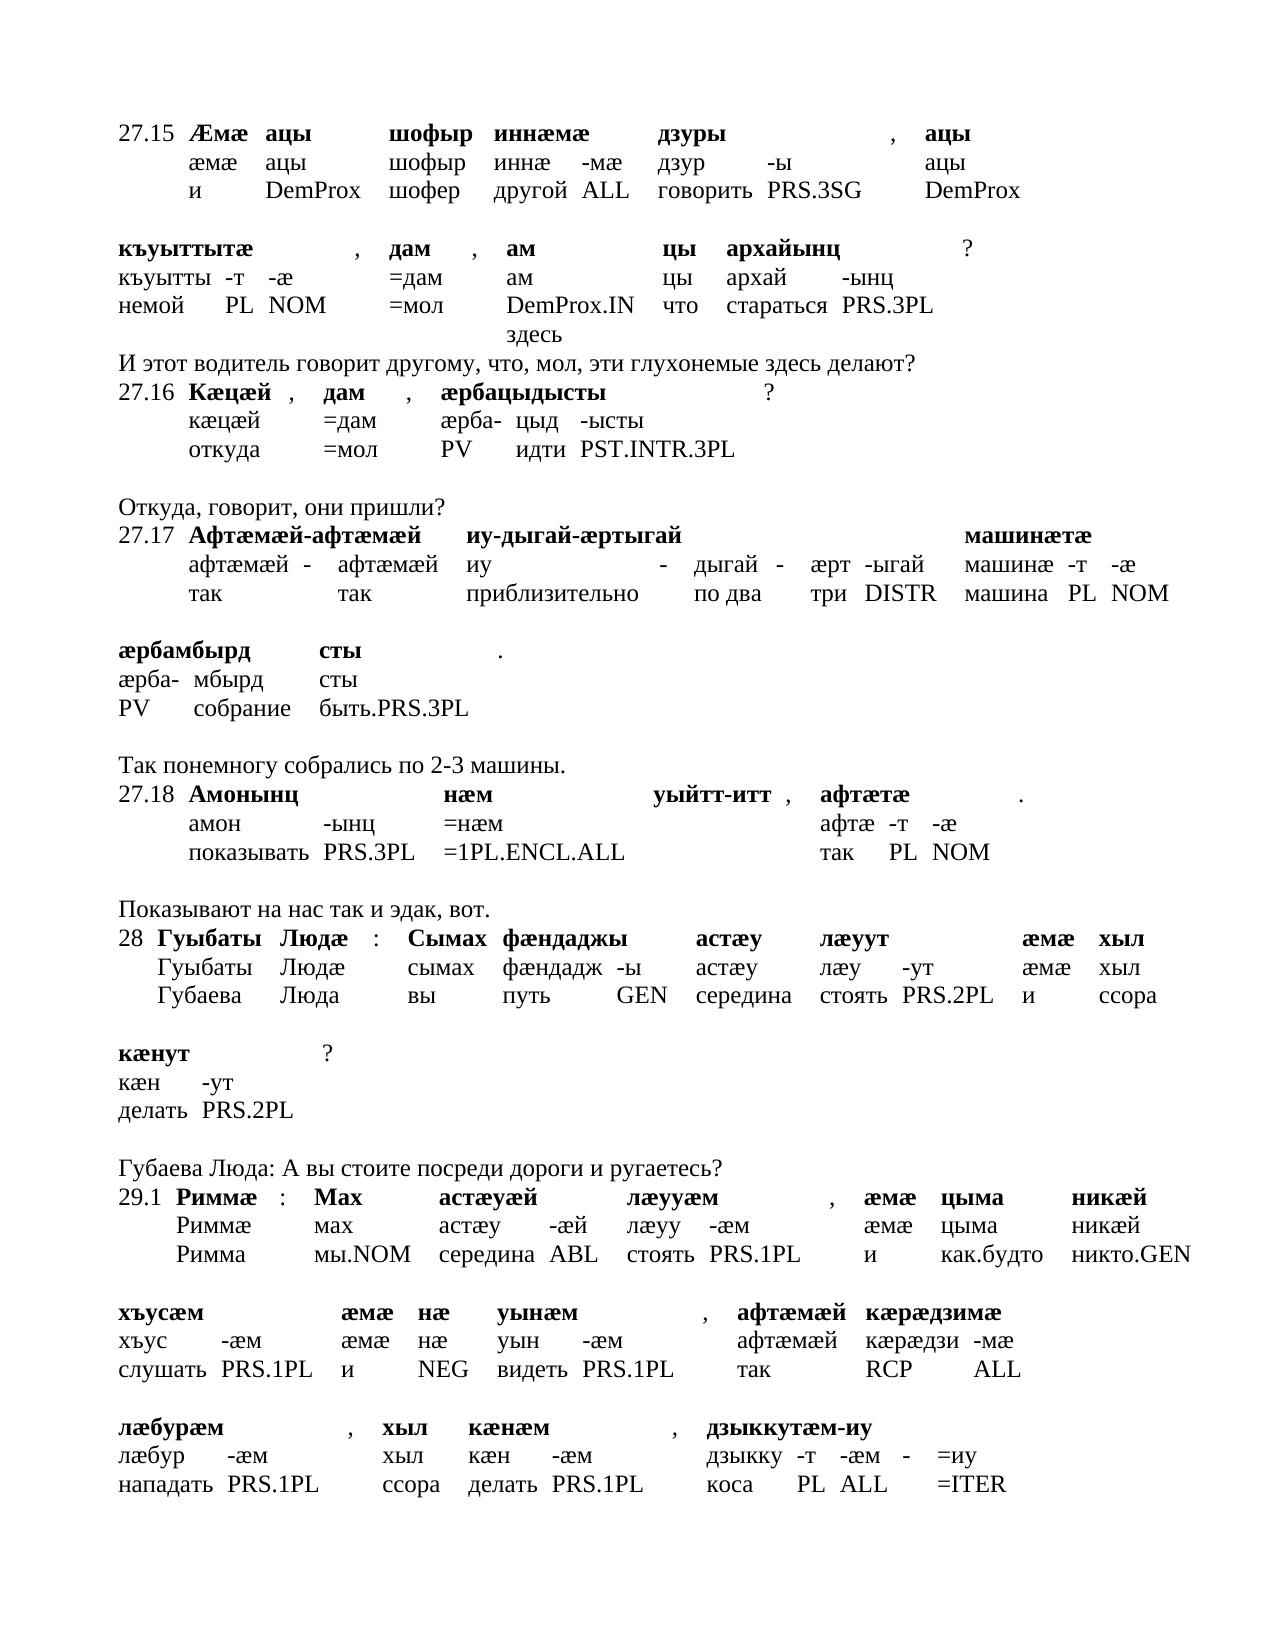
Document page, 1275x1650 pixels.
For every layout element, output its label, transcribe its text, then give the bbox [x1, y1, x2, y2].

text как.будто [941, 1239, 1044, 1268]
text Показывают на нас так и эдак, вот. [118, 894, 1249, 923]
text Людæ [280, 923, 359, 952]
text -т [797, 1441, 826, 1469]
text , [785, 779, 806, 808]
text , [354, 233, 375, 262]
text иу-дыгай-æртыгай [466, 521, 951, 549]
text -æ [932, 808, 990, 837]
text астæуæй [439, 1182, 613, 1211]
text приблизительно [466, 578, 645, 607]
text -ы [616, 952, 668, 981]
text цыд [516, 406, 566, 434]
text æрба- [118, 664, 179, 693]
text DemProx.IN [506, 291, 635, 319]
text æрбацыдысты [440, 377, 749, 406]
text -т [225, 262, 254, 291]
text . [1018, 779, 1039, 808]
text слушать [118, 1354, 207, 1383]
text кæрæдзи [865, 1326, 959, 1354]
text -ыгай [864, 549, 937, 578]
text - [303, 549, 324, 578]
text фæндаджы [502, 923, 682, 952]
text мах [314, 1211, 411, 1239]
text лæуу [627, 1211, 695, 1239]
text дзыккутæм-иу [706, 1412, 1021, 1441]
text середина [696, 981, 792, 1009]
text Губаева Люда: А вы стоите посреди дороги и ругаетесь? [118, 1153, 1249, 1182]
text æмæ [341, 1297, 404, 1326]
text афтæмæй [737, 1326, 838, 1354]
text говорить [658, 176, 753, 204]
text иннæ [494, 147, 568, 176]
text хыл [1099, 952, 1157, 981]
text 27.15 [118, 118, 174, 147]
text PRS.1PL [709, 1239, 801, 1268]
text афтæмæй [737, 1297, 852, 1326]
text стараться [726, 291, 828, 319]
text Мах [314, 1182, 425, 1211]
text уын [497, 1326, 568, 1354]
text ам [506, 262, 635, 291]
text NOM [932, 837, 990, 866]
text цы [662, 262, 698, 291]
text : [279, 1182, 300, 1211]
text хъусæм [118, 1297, 327, 1326]
text RCP [865, 1354, 959, 1383]
text ABL [549, 1239, 599, 1268]
text лæууæм [627, 1182, 815, 1211]
text амон [188, 808, 309, 837]
text , [347, 1412, 368, 1441]
text кæн [468, 1441, 538, 1469]
text шофыр [389, 147, 466, 176]
text =дам [323, 406, 378, 434]
text -ынц [323, 808, 416, 837]
text архайынц [726, 233, 948, 262]
text -æ [268, 262, 326, 291]
text =мол [389, 291, 444, 319]
text DemProx [265, 176, 361, 204]
text ацы [265, 147, 361, 176]
text - [902, 1441, 923, 1469]
text PL [225, 291, 254, 319]
text æрт [810, 549, 851, 578]
text по два [694, 578, 762, 607]
text дзур [658, 147, 753, 176]
text =иу [937, 1441, 1007, 1469]
text -мæ [581, 147, 630, 176]
text 28 [118, 923, 143, 952]
text , [672, 1412, 693, 1441]
text лæбур [118, 1441, 213, 1469]
text сымах [407, 952, 475, 981]
text делать [118, 1096, 188, 1124]
text лæбурæм [118, 1412, 333, 1441]
text , [702, 1297, 723, 1326]
text нæм [443, 779, 639, 808]
text ацы [924, 118, 1034, 147]
text собрание [193, 693, 291, 722]
text путь [502, 981, 603, 1009]
text Римма [176, 1239, 251, 1268]
text немой [118, 291, 211, 319]
text Сымах [407, 923, 489, 952]
text , [288, 377, 309, 406]
text æмæ [188, 147, 237, 176]
text середина [439, 1239, 535, 1268]
text машинæтæ [964, 521, 1183, 549]
text и [1022, 981, 1071, 1009]
text 27.16 [118, 377, 174, 406]
text ? [322, 1038, 343, 1067]
text ? [962, 233, 983, 262]
text -æм [582, 1326, 674, 1354]
text ссора [1099, 981, 1157, 1009]
text откуда [188, 434, 261, 463]
text ссора [382, 1469, 440, 1498]
text цыма [941, 1211, 1044, 1239]
text -æм [552, 1441, 644, 1469]
text И этот водитель говорит другому, что, мол, эти глухонемые здесь делают? [118, 348, 1249, 377]
text PST.INTR.3PL [580, 434, 736, 463]
text хъус [118, 1326, 207, 1354]
text и [341, 1354, 390, 1383]
text сты [319, 664, 469, 693]
text мы.NOM [314, 1239, 411, 1268]
text иу [466, 549, 645, 578]
text кæнут [118, 1038, 308, 1067]
text NOM [1111, 578, 1169, 607]
text сты [319, 636, 483, 664]
text дам [323, 377, 392, 406]
text PL [1068, 578, 1097, 607]
text Людæ [280, 952, 345, 981]
text Так понемногу собрались по 2-3 машины. [118, 751, 1249, 779]
text Гуыбаты [157, 952, 252, 981]
text Кæцæй [188, 377, 274, 406]
text коса [706, 1469, 783, 1498]
text къуытты [118, 262, 211, 291]
text PRS.3PL [323, 837, 416, 866]
text PRS.2PL [902, 981, 994, 1009]
text другой [494, 176, 568, 204]
text стоять [819, 981, 888, 1009]
text Афтæмæй-афтæмæй [188, 521, 452, 549]
text делать [468, 1469, 538, 1498]
text афтæтæ [820, 779, 1004, 808]
text -æ [1111, 549, 1169, 578]
text PL [889, 837, 918, 866]
text идти [516, 434, 566, 463]
text , [471, 233, 492, 262]
text фæндадж [502, 952, 603, 981]
text ? [763, 377, 784, 406]
text вы [407, 981, 475, 1009]
text =дам [389, 262, 444, 291]
text æмæ [864, 1211, 913, 1239]
text ALL [581, 176, 630, 204]
text и [188, 176, 237, 204]
text PRS.3PL [842, 291, 934, 319]
text -мæ [973, 1326, 1022, 1354]
text æмæ [341, 1326, 390, 1354]
text =ITER [937, 1469, 1007, 1498]
text дам [389, 233, 458, 262]
text GEN [616, 981, 668, 1009]
text афтæмæй [188, 549, 289, 578]
text Амонынц [188, 779, 429, 808]
text Æмæ [188, 118, 251, 147]
text -æм [709, 1211, 801, 1239]
text здесь [506, 319, 649, 348]
text ацы [265, 118, 375, 147]
text -ут [202, 1067, 294, 1096]
text ALL [839, 1469, 888, 1498]
text æмæ [1022, 923, 1085, 952]
text дыгай [694, 549, 762, 578]
text PV [440, 434, 502, 463]
text Люда [280, 981, 345, 1009]
text так [338, 578, 438, 607]
text =нæм [443, 808, 626, 837]
text кæцæй [188, 406, 261, 434]
text иннæмæ [494, 118, 644, 147]
text дзуры [658, 118, 876, 147]
text нæ [418, 1297, 483, 1326]
text NEG [418, 1354, 469, 1383]
text PRS.3SG [767, 176, 862, 204]
text Гуыбаты [157, 923, 266, 952]
text так [737, 1354, 838, 1383]
text никæй [1071, 1211, 1191, 1239]
text хыл [382, 1412, 454, 1441]
text -ы [767, 147, 862, 176]
text кæнæм [468, 1412, 658, 1441]
text стоять [627, 1239, 695, 1268]
text Риммæ [176, 1182, 265, 1211]
text PRS.1PL [221, 1354, 313, 1383]
text - [776, 549, 797, 578]
text кæн [118, 1067, 188, 1096]
text 27.17 [118, 521, 174, 549]
text ацы [924, 147, 1021, 176]
text никæй [1071, 1182, 1205, 1211]
text -ут [902, 952, 994, 981]
text ALL [973, 1354, 1022, 1383]
text =мол [323, 434, 378, 463]
text -ысты [580, 406, 736, 434]
text показывать [188, 837, 309, 866]
text -æм [221, 1326, 313, 1354]
text - [659, 549, 680, 578]
text нападать [118, 1469, 213, 1498]
text хыл [382, 1441, 440, 1469]
text Риммæ [176, 1211, 251, 1239]
text -т [1068, 549, 1097, 578]
text шофер [389, 176, 466, 204]
text , [829, 1182, 850, 1211]
text никто.GEN [1071, 1239, 1191, 1268]
text видеть [497, 1354, 568, 1383]
text 29.1 [118, 1182, 162, 1211]
text =1PL.ENCL.ALL [443, 837, 626, 866]
text : [373, 923, 394, 952]
text . [497, 636, 518, 664]
text цы [662, 233, 712, 262]
text архай [726, 262, 828, 291]
text кæрæдзимæ [865, 1297, 1036, 1326]
text -æм [839, 1441, 888, 1469]
text DemProx [924, 176, 1021, 204]
text так [820, 837, 875, 866]
text Губаева [157, 981, 252, 1009]
text уынæм [497, 1297, 688, 1326]
text PL [797, 1469, 826, 1498]
text машинæ [964, 549, 1054, 578]
text афтæмæй [338, 549, 438, 578]
text лæу [819, 952, 888, 981]
text DISTR [864, 578, 937, 607]
text ам [506, 233, 649, 262]
text уыйтт-итт [653, 779, 771, 808]
text NOM [268, 291, 326, 319]
text PRS.2PL [202, 1096, 294, 1124]
text и [864, 1239, 913, 1268]
text лæуут [819, 923, 1008, 952]
text PRS.1PL [227, 1469, 319, 1498]
text хыл [1099, 923, 1171, 952]
text , [890, 118, 911, 147]
text цыма [941, 1182, 1058, 1211]
text так [188, 578, 289, 607]
text -æй [549, 1211, 599, 1239]
text æмæ [1022, 952, 1071, 981]
text астæу [439, 1211, 535, 1239]
text 27.18 [118, 779, 174, 808]
text -æм [227, 1441, 319, 1469]
text шофыр [389, 118, 480, 147]
text что [662, 291, 698, 319]
text æмæ [864, 1182, 927, 1211]
text нæ [418, 1326, 469, 1354]
text , [406, 377, 427, 406]
text дзыкку [706, 1441, 783, 1469]
text машина [964, 578, 1054, 607]
text -т [889, 808, 918, 837]
text PRS.1PL [552, 1469, 644, 1498]
text три [810, 578, 851, 607]
text æрба- [440, 406, 502, 434]
text PRS.1PL [582, 1354, 674, 1383]
text -ынц [842, 262, 934, 291]
text афтæ [820, 808, 875, 837]
text æрбамбырд [118, 636, 305, 664]
text Откуда, говорит, они пришли? [118, 492, 1249, 521]
text быть.PRS.3PL [319, 693, 469, 722]
text PV [118, 693, 179, 722]
text астæу [696, 923, 806, 952]
text астæу [696, 952, 792, 981]
text мбырд [193, 664, 291, 693]
text къуыттытæ [118, 233, 340, 262]
